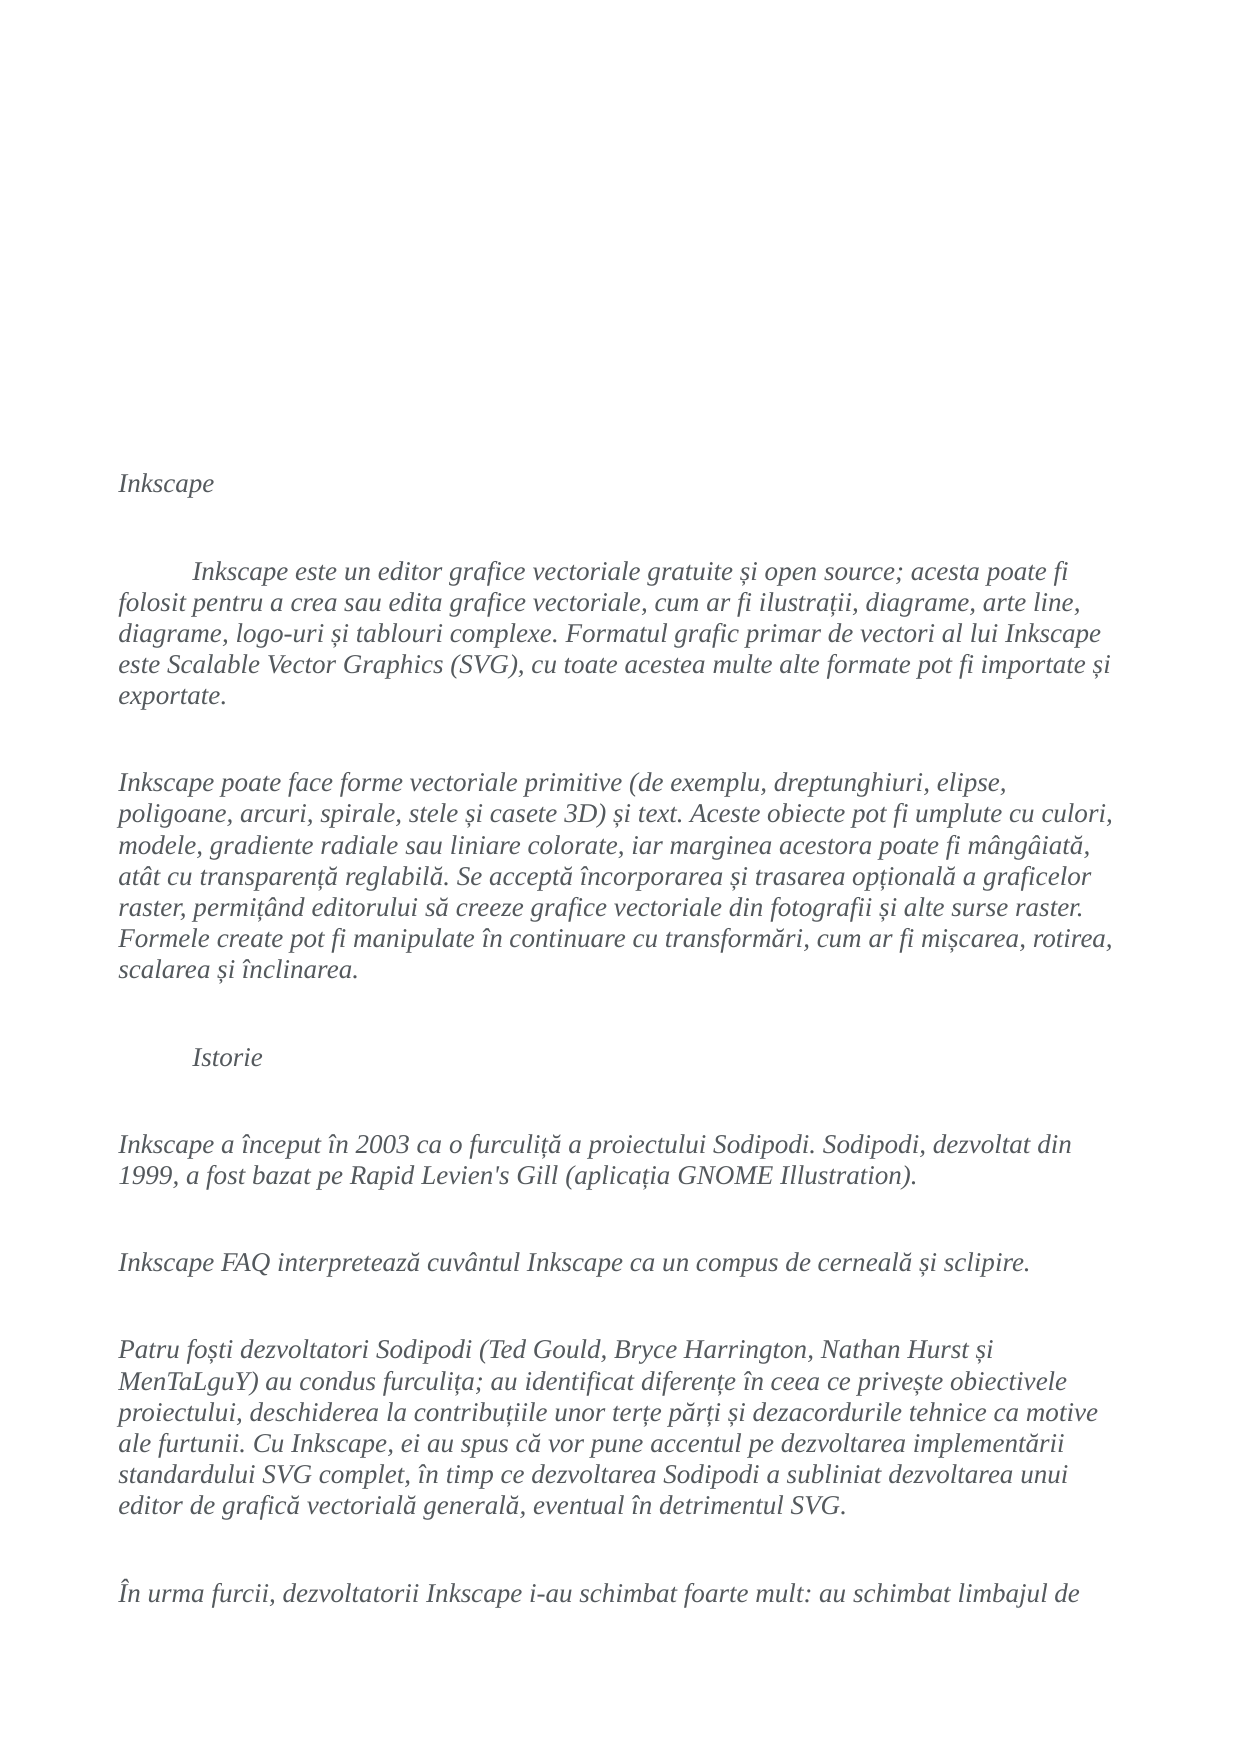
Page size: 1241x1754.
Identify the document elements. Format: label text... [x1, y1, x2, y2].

text Inkscape poate face forme vectoriale primitive (de exemplu, dreptunghiuri, elipse, poligoane, arcuri, spirale, stele și casete 3D) și text. Aceste obiecte pot fi umplute cu culori, modele, gradiente radiale sau liniare colorate, iar marginea acestora poate fi mângâiată, atât cu transparență reglabilă. Se acceptă încorporarea și trasarea opțională a graficelor raster, permițând editorului să creeze grafice vectoriale din fotografii și alte surse raster. Formele create pot fi manipulate în continuare cu transformări, cum ar fi mișcarea, rotirea, scalarea și înclinarea. [118, 766, 1122, 984]
text Istorie [118, 1041, 1122, 1072]
text În urma furcii, dezvoltatorii Inkscape i-au schimbat foarte mult: au schimbat limbajul de [118, 1577, 1122, 1608]
text Inkscape a început în 2003 ca ​​o furculiță a proiectului Sodipodi. Sodipodi, dezvoltat din 1999, a fost bazat pe Rapid Levien's Gill (aplicația GNOME Illustration). [118, 1128, 1122, 1190]
text Patru foști dezvoltatori Sodipodi (Ted Gould, Bryce Harrington, Nathan Hurst și MenTaLguY) au condus furculița; au identificat diferențe în ceea ce privește obiectivele proiectului, deschiderea la contribuțiile unor terțe părți și dezacordurile tehnice ca motive ale furtunii. Cu Inkscape, ei au spus că vor pune accentul pe dezvoltarea implementării standardului SVG complet, în timp ce dezvoltarea Sodipodi a subliniat dezvoltarea unui editor de grafică vectorială generală, eventual în detrimentul SVG. [118, 1334, 1122, 1521]
text Inkscape este un editor grafice vectoriale gratuite și open source; acesta poate fi folosit pentru a crea sau edita grafice vectoriale, cum ar fi ilustrații, diagrame, arte line, diagrame, logo-uri și tablouri complexe. Formatul grafic primar de vectori al lui Inkscape este Scalable Vector Graphics (SVG), cu toate acestea multe alte formate pot fi importate și exportate. [118, 554, 1122, 710]
text Inkscape FAQ interpretează cuvântul Inkscape ca un compus de cerneală și sclipire. [118, 1246, 1122, 1277]
text Inkscape [118, 467, 1122, 498]
